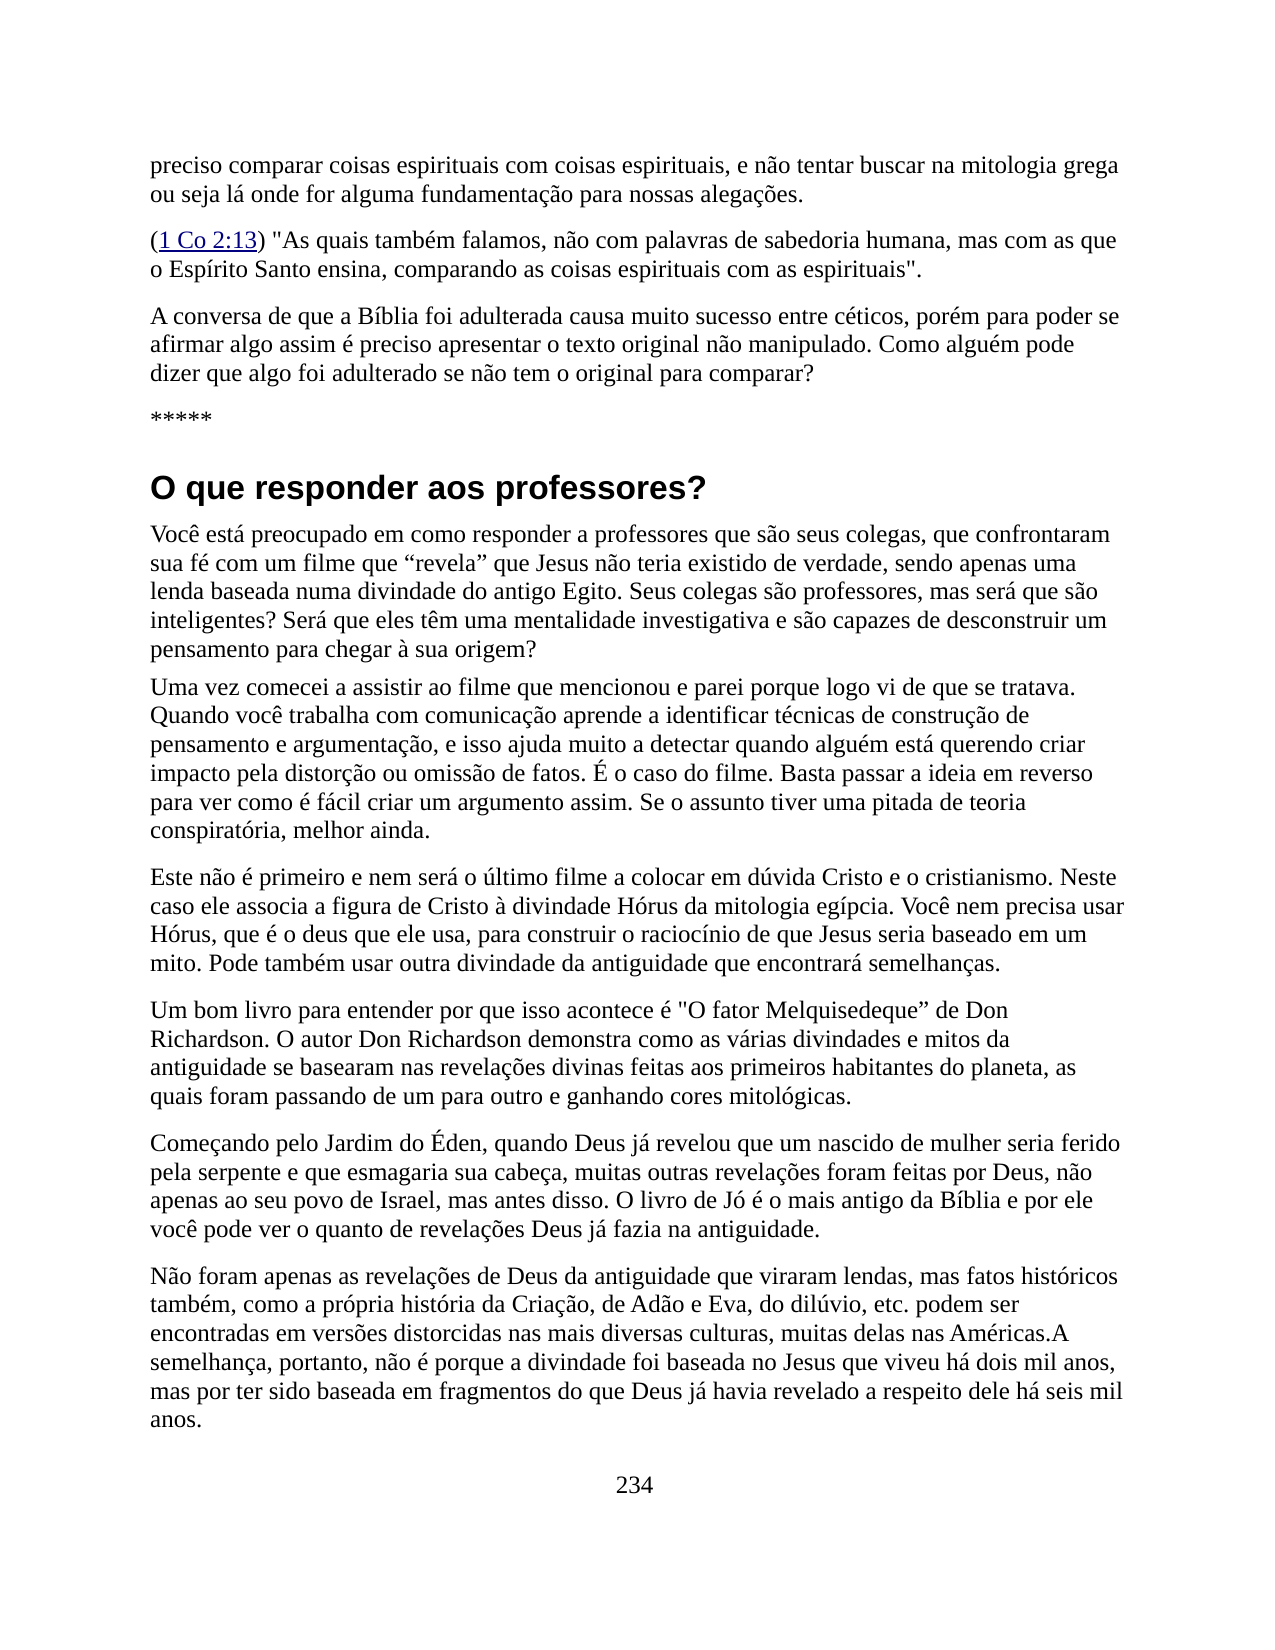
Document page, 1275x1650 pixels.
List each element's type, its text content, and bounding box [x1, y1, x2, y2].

text Uma vez comecei a assistir ao filme que mencionou e parei porque logo vi de que se tratava. Quando você trabalha com comunicação aprende a identificar técnicas de construção de pensamento e argumentação, e isso ajuda muito a detectar quando alguém está querendo criar impacto pela distorção ou omissão de fatos. É o caso do filme. Basta passar a ideia em reverso para ver como é fácil criar um argumento assim. Se o assunto tiver uma pitada de teoria conspiratória, melhor ainda. [150, 672, 1125, 844]
text Começando pelo Jardim do Éden, quando Deus já revelou que um nascido de mulher seria ferido pela serpente e que esmagaria sua cabeça, muitas outras revelações foram feitas por Deus, não apenas ao seu povo de Israel, mas antes disso. O livro de Jó é o mais antigo da Bíblia e por ele você pode ver o quanto de revelações Deus já fazia na antiguidade. [150, 1128, 1125, 1243]
text Você está preocupado em como responder a professores que são seus colegas, que confrontaram sua fé com um filme que “revela” que Jesus não teria existido de verdade, sendo apenas uma lenda baseada numa divindade do antigo Egito. Seus colegas são professores, mas será que são inteligentes? Será que eles têm uma mentalidade investigativa e são capazes de desconstruir um pensamento para chegar à sua origem? [150, 519, 1125, 663]
text (1 Co 2:13) "As quais também falamos, não com palavras de sabedoria humana, mas com as que o Espírito Santo ensina, comparando as coisas espirituais com as espirituais". [150, 225, 1125, 283]
text A conversa de que a Bíblia foi adulterada causa muito sucesso entre céticos, porém para poder se afirmar algo assim é preciso apresentar o texto original não manipulado. Como alguém pode dizer que algo foi adulterado se não tem o original para comparar? [150, 301, 1125, 387]
subtitle O que responder aos professores? [150, 468, 1125, 506]
text Um bom livro para entender por que isso acontece é "O fator Melquisedeque” de Don Richardson. O autor Don Richardson demonstra como as várias divindades e mitos da antiguidade se basearam nas revelações divinas feitas aos primeiros habitantes do planeta, as quais foram passando de um para outro e ganhando cores mitológicas. [150, 995, 1125, 1110]
text Não foram apenas as revelações de Deus da antiguidade que viraram lendas, mas fatos históricos também, como a própria história da Criação, de Adão e Eva, do dilúvio, etc. podem ser encontradas em versões distorcidas nas mais diversas culturas, muitas delas nas Américas.A semelhança, portanto, não é porque a divindade foi baseada no Jesus que viveu há dois mil anos, mas por ter sido baseada em fragmentos do que Deus já havia revelado a respeito dele há seis mil anos. [150, 1261, 1125, 1433]
text preciso comparar coisas espirituais com coisas espirituais, e não tentar buscar na mitologia grega ou seja lá onde for alguma fundamentação para nossas alegações. [150, 150, 1125, 207]
text ***** [150, 405, 1125, 434]
text Este não é primeiro e nem será o último filme a colocar em dúvida Cristo e o cristianismo. Neste caso ele associa a figura de Cristo à divindade Hórus da mitologia egípcia. Você nem precisa usar Hórus, que é o deus que ele usa, para construir o raciocínio de que Jesus seria baseado em um mito. Pode também usar outra divindade da antiguidade que encontrará semelhanças. [150, 862, 1125, 977]
